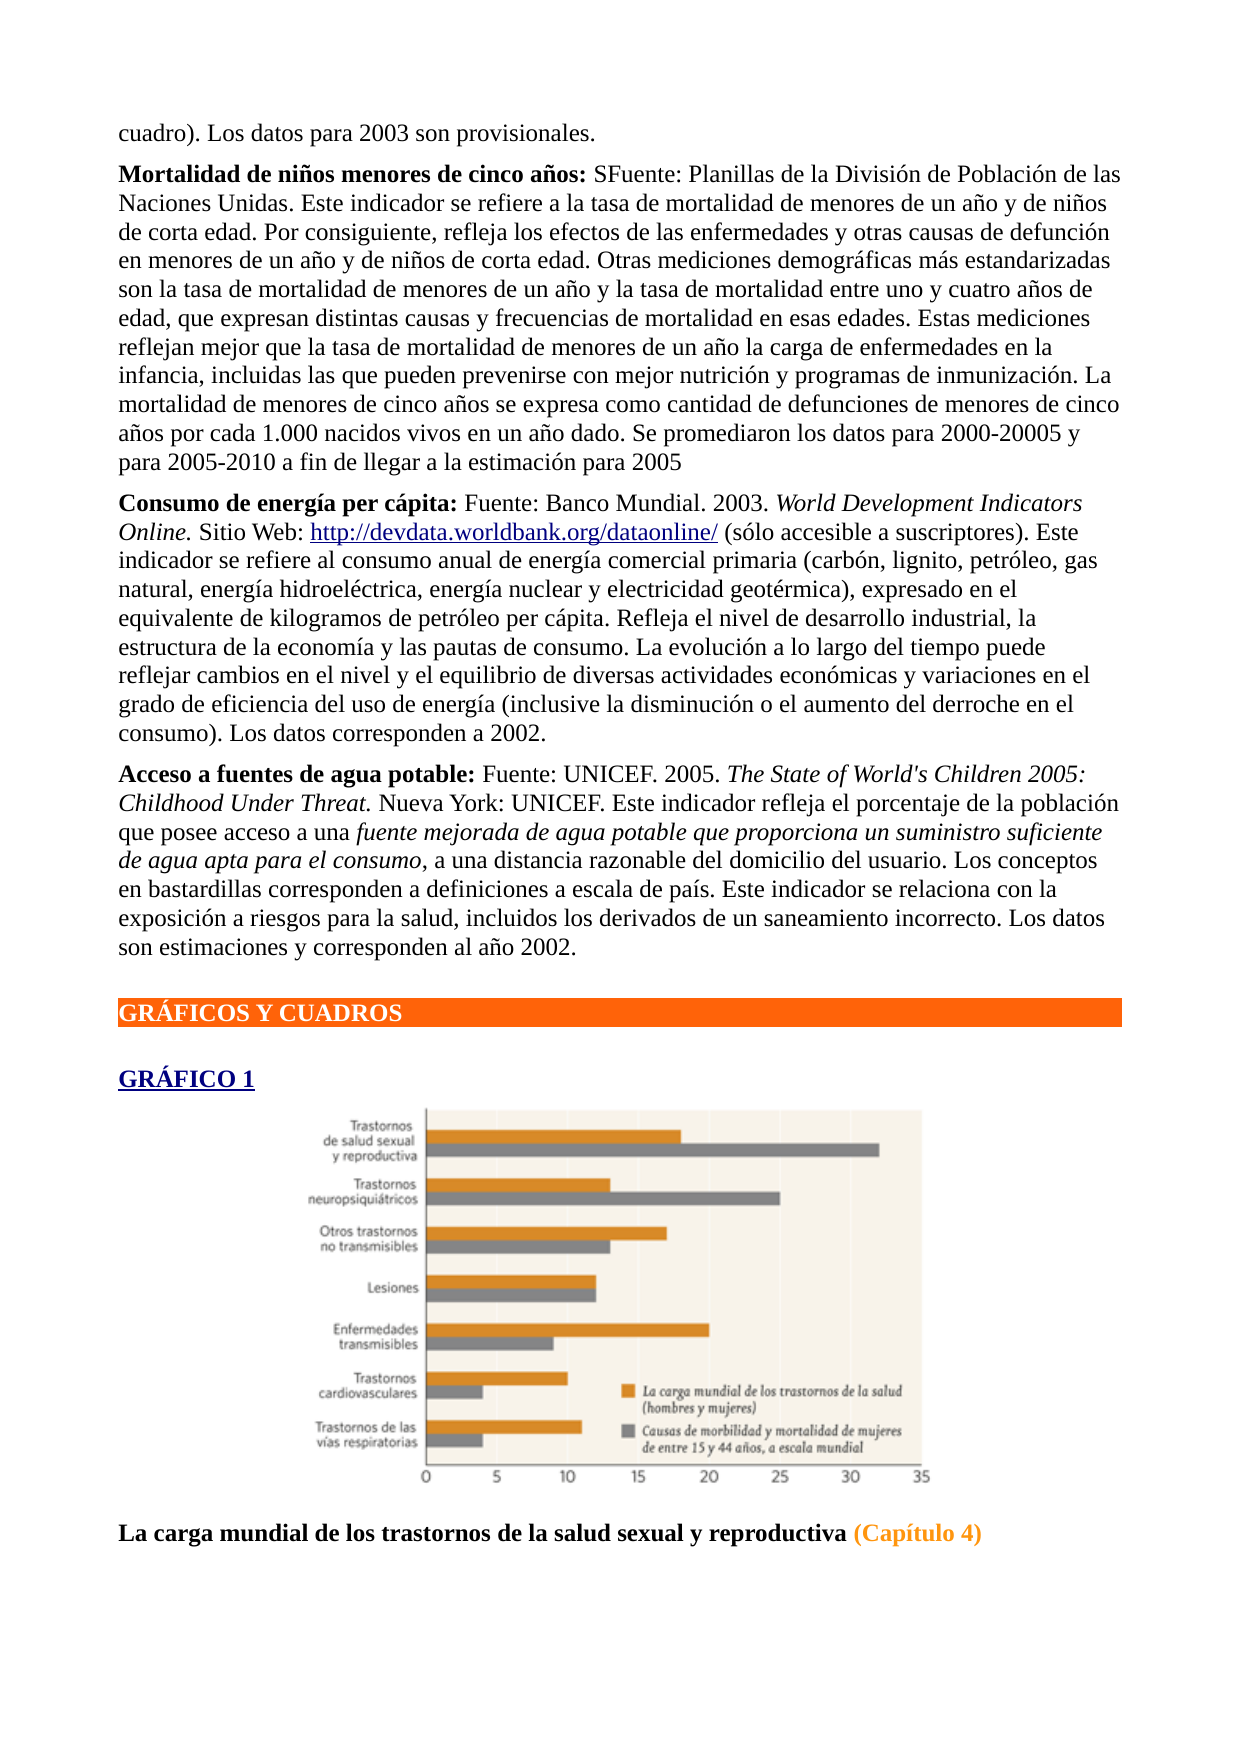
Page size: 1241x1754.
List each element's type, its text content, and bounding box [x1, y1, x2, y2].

subtitle GRÁFICO 1 [118, 1064, 1122, 1093]
text La carga mundial de los trastornos de la salud sexual y reproductiva (Capítulo 4) [118, 1518, 1122, 1547]
text Consumo de energía per cápita: Fuente: Banco Mundial. 2003. World Development Indicators Online. Sitio Web: http://devdata.worldbank.org/dataonline/ (sólo accesible a suscriptores). Este indicador se refiere al consumo anual de energía comercial primaria (carbón, lignito, petróleo, gas natural, energía hidroeléctrica, energía nuclear y electricidad geotérmica), expresado en el equivalente de kilogramos de petróleo per cápita. Refleja el nivel de desarrollo industrial, la estructura de la economía y las pautas de consumo. La evolución a lo largo del tiempo puede reflejar cambios en el nivel y el equilibrio de diversas actividades económicas y variaciones en el grado de eficiencia del uso de energía (inclusive la disminución o el aumento del derroche en el consumo). Los datos corresponden a 2002. [118, 488, 1122, 747]
text Mortalidad de niños menores de cinco años: SFuente: Planillas de la División de Población de las Naciones Unidas. Este indicador se refiere a la tasa de mortalidad de menores de un año y de niños de corta edad. Por consiguiente, refleja los efectos de las enfermedades y otras causas de defunción en menores de un año y de niños de corta edad. Otras mediciones demográficas más estandarizadas son la tasa de mortalidad de menores de un año y la tasa de mortalidad entre uno y cuatro años de edad, que expresan distintas causas y frecuencias de mortalidad en esas edades. Estas mediciones reflejan mejor que la tasa de mortalidad de menores de un año la carga de enfermedades en la infancia, incluidas las que pueden prevenirse con mejor nutrición y programas de inmunización. La mortalidad de menores de cinco años se expresa como cantidad de defunciones de menores de cinco años por cada 1.000 nacidos vivos en un año dado. Se promediaron los datos para 2000-20005 y para 2005-2010 a fin de llegar a la estimación para 2005 [118, 159, 1122, 476]
text cuadro). Los datos para 2003 son provisionales. [118, 118, 1122, 147]
subtitle GRÁFICOS Y CUADROS [118, 998, 1122, 1027]
text Acceso a fuentes de agua potable: Fuente: UNICEF. 2005. The State of World's Children 2005: Childhood Under Threat. Nueva York: UNICEF. Este indicador refleja el porcentaje de la población que posee acceso a una fuente mejorada de agua potable que proporciona un suministro suficiente de agua apta para el consumo, a una distancia razonable del domicilio del usuario. Los conceptos en bastardillas corresponden a definiciones a escala de país. Este indicador se relaciona con la exposición a riesgos para la salud, incluidos los derivados de un saneamiento incorrecto. Los datos son estimaciones y corresponden al año 2002. [118, 759, 1122, 961]
picture [307, 1105, 933, 1486]
